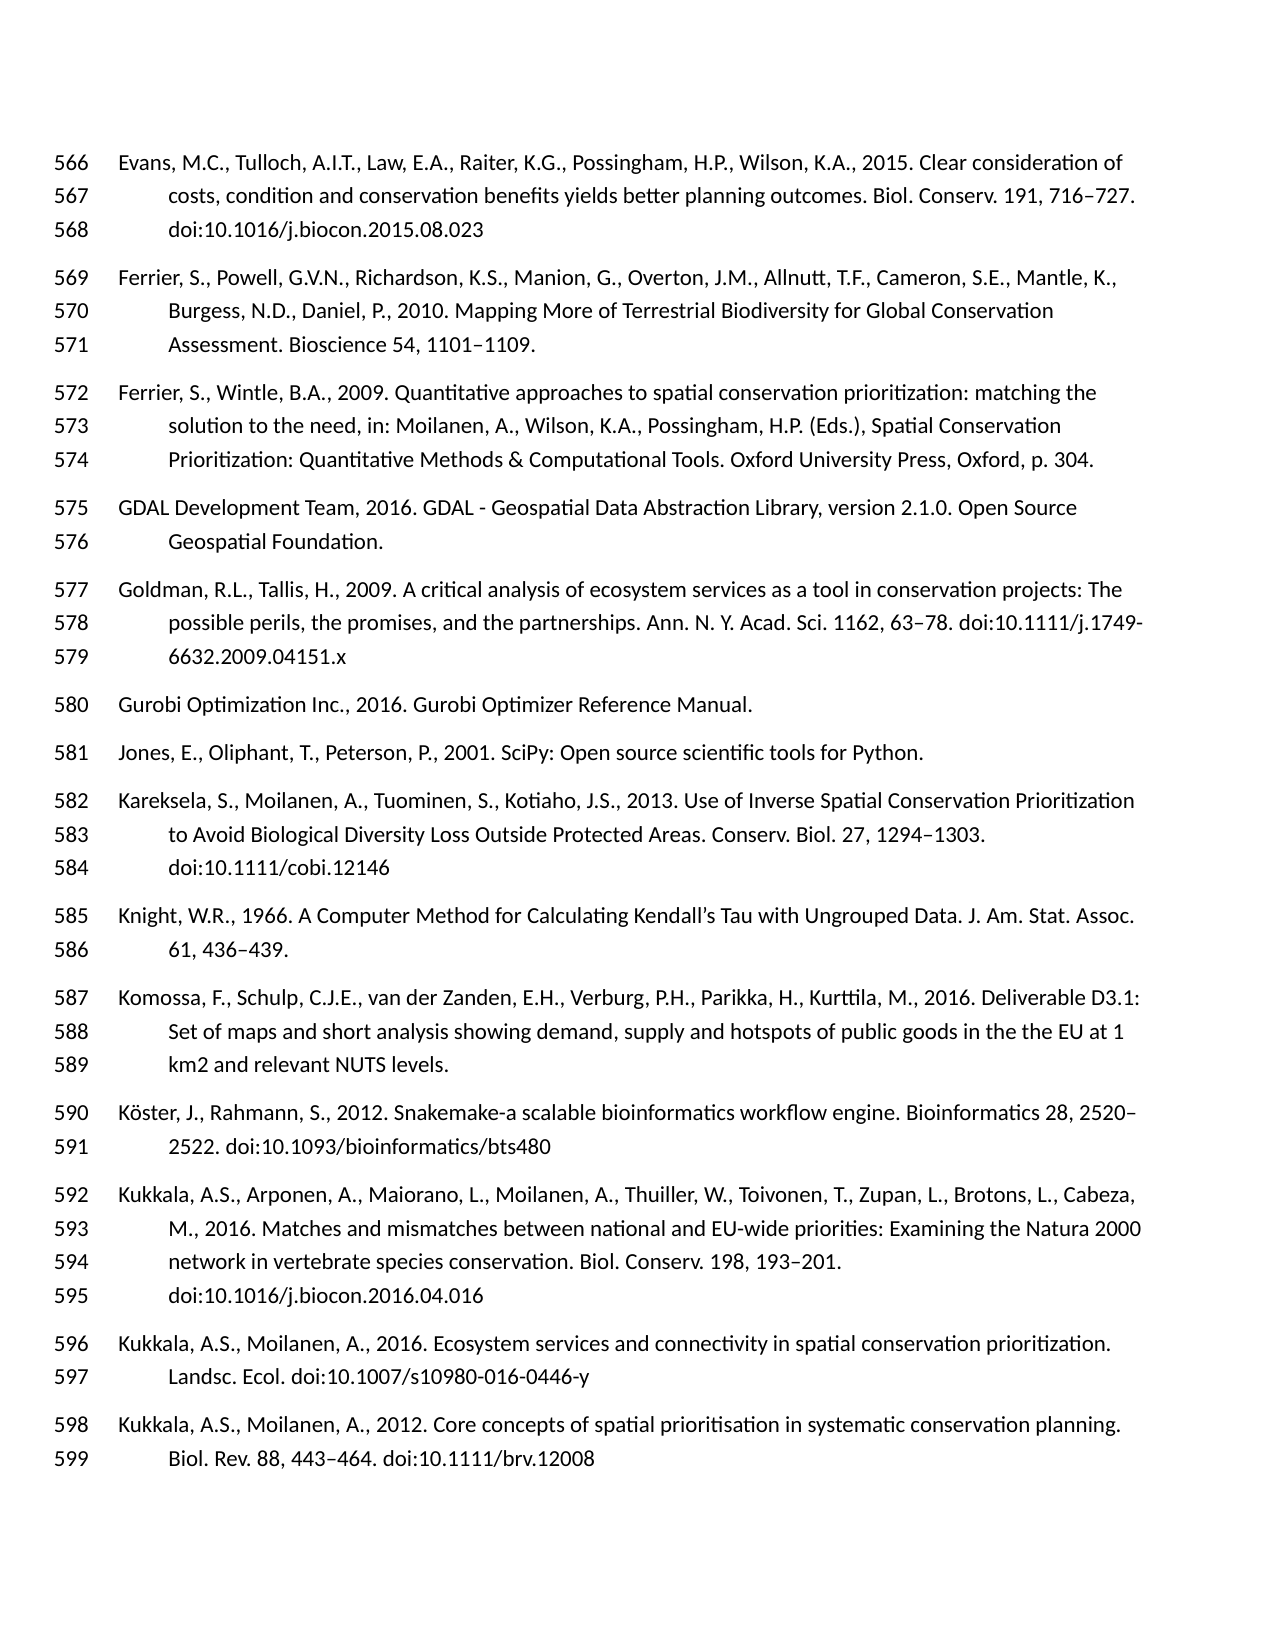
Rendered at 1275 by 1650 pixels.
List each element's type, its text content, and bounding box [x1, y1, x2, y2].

text Gurobi Optimization Inc., 2016. Gurobi Optimizer Reference Manual. [118, 690, 1157, 718]
text GDAL Development Team, 2016. GDAL - Geospatial Data Abstraction Library, version 2.1.0. Open Source Geospatial Foundation. [118, 493, 1157, 555]
text Köster, J., Rahmann, S., 2012. Snakemake-a scalable bioinformatics workflow engine. Bioinformatics 28, 2520–2522. doi:10.1093/bioinformatics/bts480 [118, 1098, 1157, 1160]
text Komossa, F., Schulp, C.J.E., van der Zanden, E.H., Verburg, P.H., Parikka, H., Kurttila, M., 2016. Deliverable D3.1: Set of maps and short analysis showing demand, supply and hotspots of public goods in the the EU at 1 km2 and relevant NUTS levels. [118, 983, 1157, 1078]
text Kukkala, A.S., Moilanen, A., 2012. Core concepts of spatial prioritisation in systematic conservation planning. Biol. Rev. 88, 443–464. doi:10.1111/brv.12008 [118, 1411, 1157, 1472]
text Ferrier, S., Powell, G.V.N., Richardson, K.S., Manion, G., Overton, J.M., Allnutt, T.F., Cameron, S.E., Mantle, K., Burgess, N.D., Daniel, P., 2010. Mapping More of Terrestrial Biodiversity for Global Conservation Assessment. Bioscience 54, 1101–1109. [118, 263, 1157, 358]
text Kareksela, S., Moilanen, A., Tuominen, S., Kotiaho, J.S., 2013. Use of Inverse Spatial Conservation Prioritization to Avoid Biological Diversity Loss Outside Protected Areas. Conserv. Biol. 27, 1294–1303. doi:10.1111/cobi.12146 [118, 786, 1157, 881]
text Ferrier, S., Wintle, B.A., 2009. Quantitative approaches to spatial conservation prioritization: matching the solution to the need, in: Moilanen, A., Wilson, K.A., Possingham, H.P. (Eds.), Spatial Conservation Prioritization: Quantitative Methods & Computational Tools. Oxford University Press, Oxford, p. 304. [118, 378, 1157, 473]
text Kukkala, A.S., Arponen, A., Maiorano, L., Moilanen, A., Thuiller, W., Toivonen, T., Zupan, L., Brotons, L., Cabeza, M., 2016. Matches and mismatches between national and EU-wide priorities: Examining the Natura 2000 network in vertebrate species conservation. Biol. Conserv. 198, 193–201. doi:10.1016/j.biocon.2016.04.016 [118, 1180, 1157, 1309]
text Knight, W.R., 1966. A Computer Method for Calculating Kendall’s Tau with Ungrouped Data. J. Am. Stat. Assoc. 61, 436–439. [118, 902, 1157, 963]
text Evans, M.C., Tulloch, A.I.T., Law, E.A., Raiter, K.G., Possingham, H.P., Wilson, K.A., 2015. Clear consideration of costs, condition and conservation benefits yields better planning outcomes. Biol. Conserv. 191, 716–727. doi:10.1016/j.biocon.2015.08.023 [118, 148, 1157, 243]
text Kukkala, A.S., Moilanen, A., 2016. Ecosystem services and connectivity in spatial conservation prioritization. Landsc. Ecol. doi:10.1007/s10980-016-0446-y [118, 1329, 1157, 1390]
text Goldman, R.L., Tallis, H., 2009. A critical analysis of ecosystem services as a tool in conservation projects: The possible perils, the promises, and the partnerships. Ann. N. Y. Acad. Sci. 1162, 63–78. doi:10.1111/j.1749-6632.2009.04151.x [118, 575, 1157, 670]
text Jones, E., Oliphant, T., Peterson, P., 2001. SciPy: Open source scientific tools for Python. [118, 738, 1157, 766]
